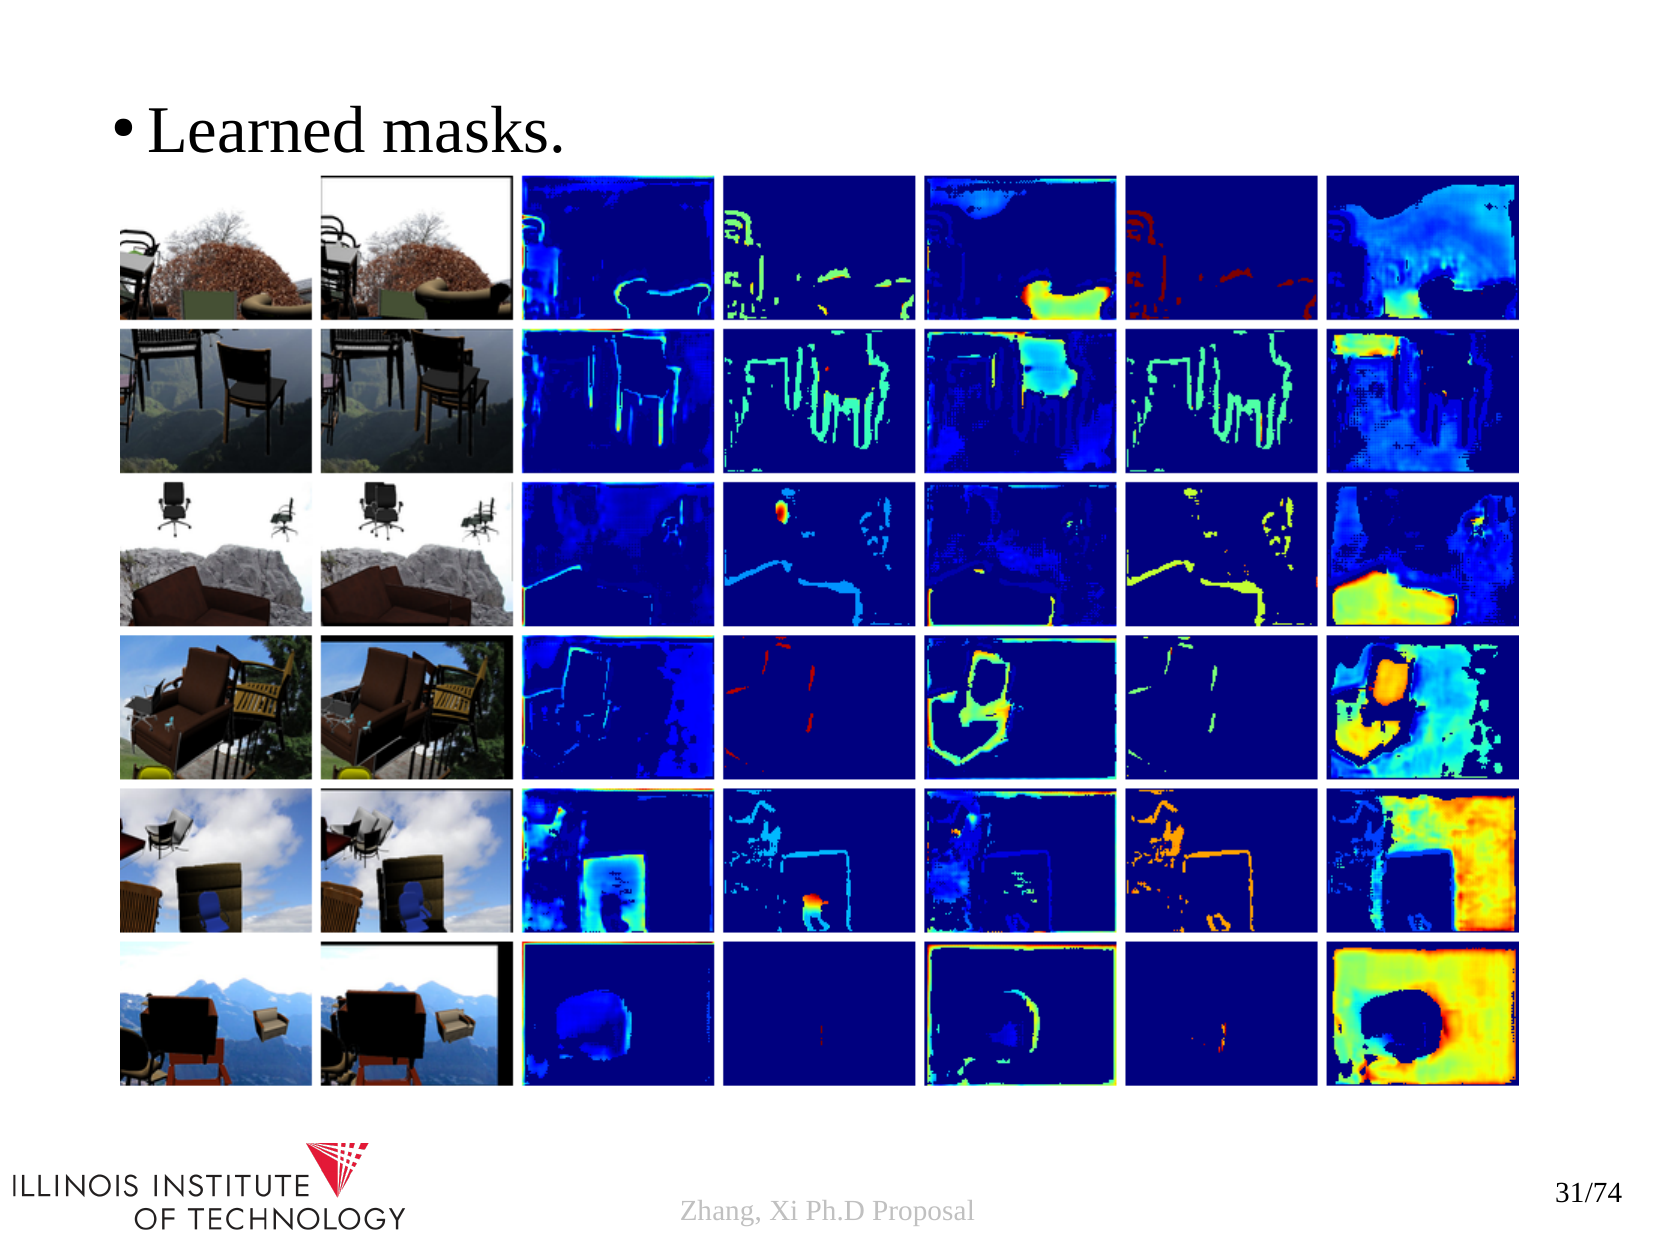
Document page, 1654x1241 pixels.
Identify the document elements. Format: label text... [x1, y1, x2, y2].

text_box Learned masks. [96, 48, 1612, 174]
picture [13, 1142, 406, 1230]
picture [120, 167, 1519, 1096]
